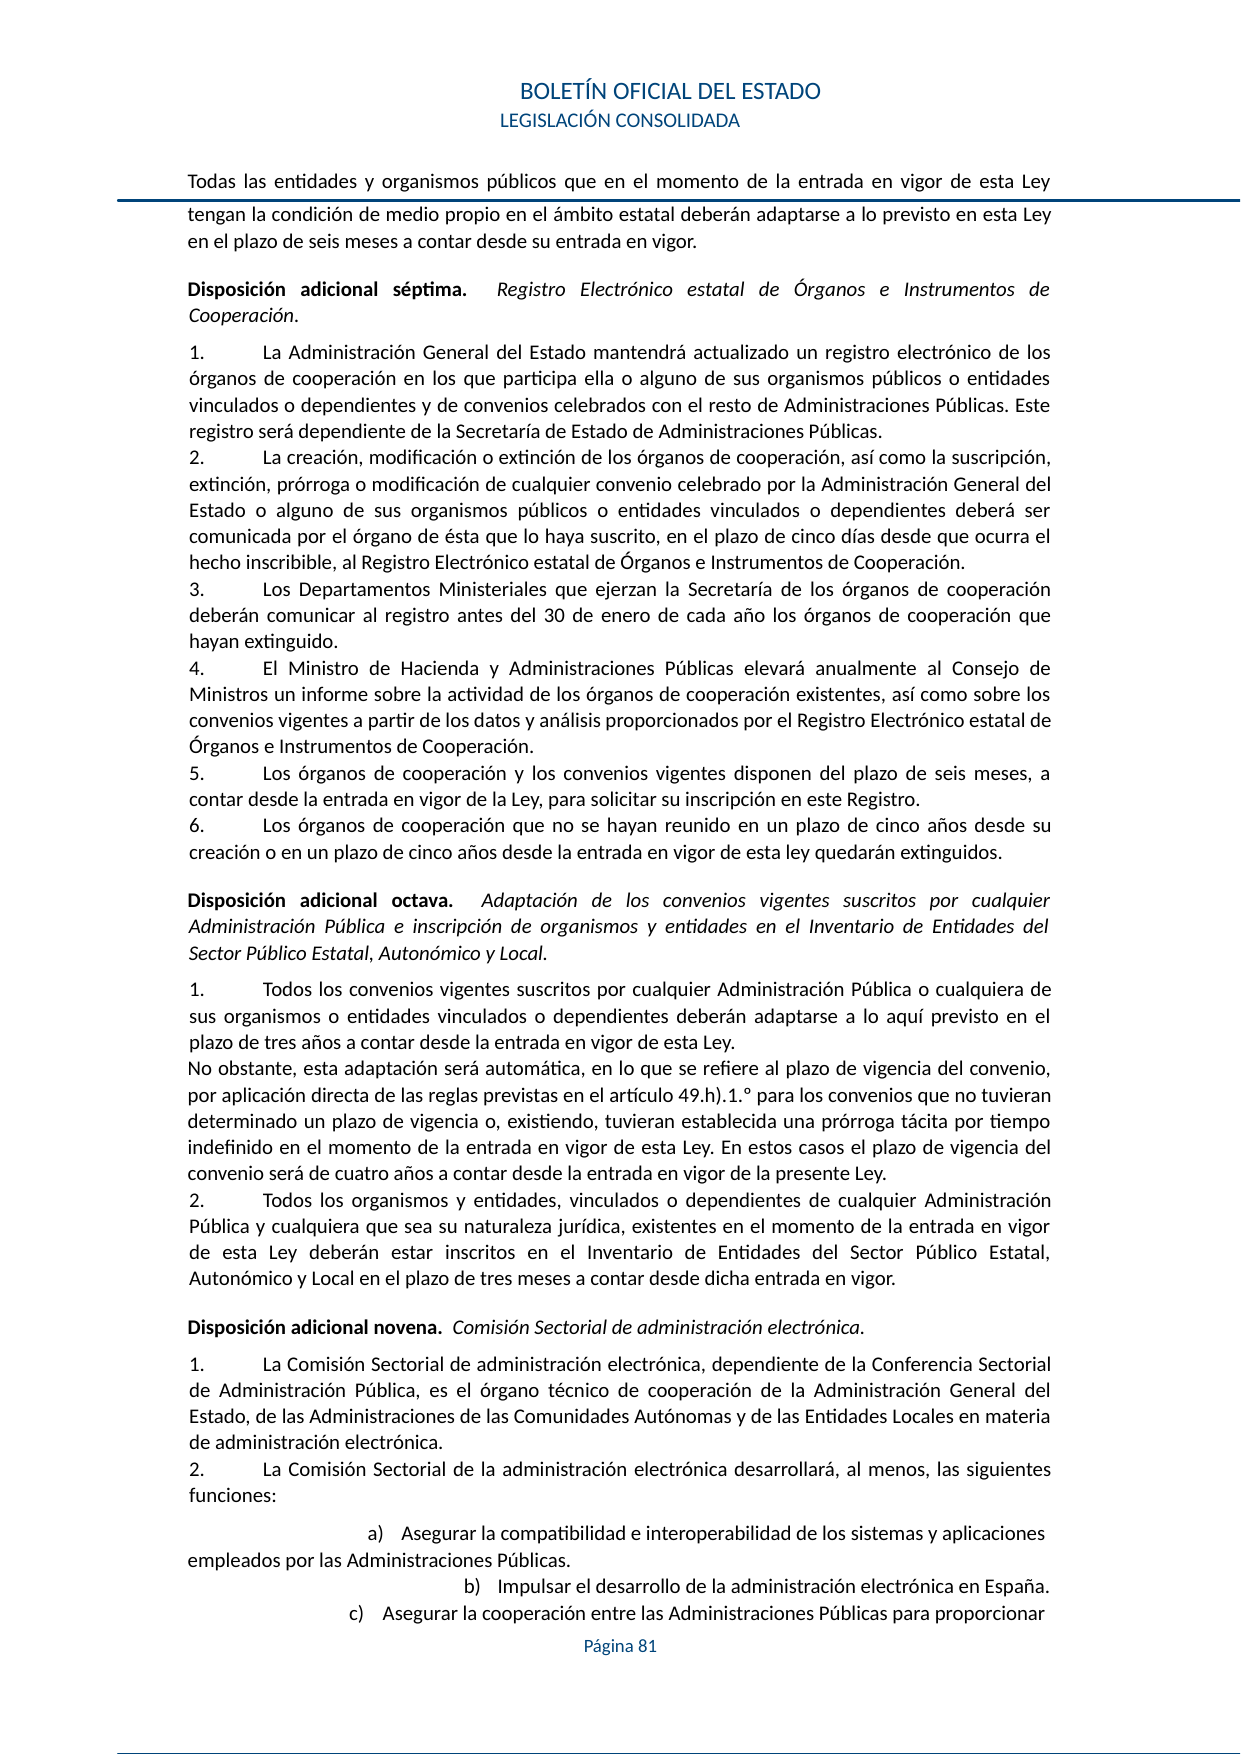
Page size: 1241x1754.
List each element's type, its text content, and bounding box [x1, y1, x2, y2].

text Todas las entidades y organismos públicos que en el momento de la entrada en vigor de esta Ley [187, 168, 1053, 199]
list La creación, modificación o extinción de los órganos de cooperación, así como la suscripción, extinción, prórroga o modificación de cualquier convenio celebrado por la Administración General del Estado o alguno de sus organismos públicos o entidades vinculados o dependientes deberá ser comunicada por el órgano de ésta que lo haya suscrito, en el plazo de cinco días desde que ocurra el hecho inscribible, al Registro Electrónico estatal de Órganos e Instrumentos de Cooperación. [189, 444, 1053, 574]
text empleados por las Administraciones Públicas. [187, 1547, 1053, 1572]
text Disposición adicional octava. Adaptación de los convenios vigentes suscritos por cualquier Administración Pública e inscripción de organismos y entidades en el Inventario de Entidades del Sector Público Estatal, Autonómico y Local. [187, 888, 1053, 965]
list Los órganos de cooperación que no se hayan reunido en un plazo de cinco años desde su creación o en un plazo de cinco años desde la entrada en vigor de esta ley quedarán extinguidos. [189, 813, 1053, 864]
list Asegurar la compatibilidad e interoperabilidad de los sistemas y aplicaciones [155, 1520, 1051, 1545]
list La Comisión Sectorial de la administración electrónica desarrollará, al menos, las siguientes funciones: [189, 1456, 1053, 1507]
list La Comisión Sectorial de administración electrónica, dependiente de la Conferencia Sectorial de Administración Pública, es el órgano técnico de cooperación de la Administración General del Estado, de las Administraciones de las Comunidades Autónomas y de las Entidades Locales en materia de administración electrónica. [189, 1351, 1053, 1455]
text tengan la condición de medio propio en el ámbito estatal deberán adaptarse a lo previsto en esta Ley en el plazo de seis meses a contar desde su entrada en vigor. [187, 202, 1053, 253]
list Todos los convenios vigentes suscritos por cualquier Administración Pública o cualquiera de sus organismos o entidades vinculados o dependientes deberán adaptarse a lo aquí previsto en el plazo de tres años a contar desde la entrada en vigor de esta Ley. [189, 977, 1053, 1054]
list Todos los organismos y entidades, vinculados o dependientes de cualquier Administración Pública y cualquiera que sea su naturaleza jurídica, existentes en el momento de la entrada en vigor de esta Ley deberán estar inscritos en el Inventario de Entidades del Sector Público Estatal, Autonómico y Local en el plazo de tres meses a contar desde dicha entrada en vigor. [189, 1187, 1053, 1291]
text Disposición adicional novena. Comisión Sectorial de administración electrónica. [187, 1314, 1053, 1339]
list Los órganos de cooperación y los convenios vigentes disponen del plazo de seis meses, a contar desde la entrada en vigor de la Ley, para solicitar su inscripción en este Registro. [189, 760, 1053, 811]
text No obstante, esta adaptación será automática, en lo que se refiere al plazo de vigencia del convenio, por aplicación directa de las reglas previstas en el artículo 49.h).1.º para los convenios que no tuvieran determinado un plazo de vigencia o, existiendo, tuvieran establecida una prórroga tácita por tiempo indefinido en el momento de la entrada en vigor de esta Ley. En estos casos el plazo de vigencia del convenio será de cuatro años a contar desde la entrada en vigor de la presente Ley. [187, 1056, 1053, 1186]
list Asegurar la cooperación entre las Administraciones Públicas para proporcionar [155, 1600, 1051, 1626]
list El Ministro de Hacienda y Administraciones Públicas elevará anualmente al Consejo de Ministros un informe sobre la actividad de los órganos de cooperación existentes, así como sobre los convenios vigentes a partir de los datos y análisis proporcionados por el Registro Electrónico estatal de Órganos e Instrumentos de Cooperación. [189, 655, 1053, 759]
list Impulsar el desarrollo de la administración electrónica en España. [155, 1573, 1051, 1599]
text Disposición adicional séptima. Registro Electrónico estatal de Órganos e Instrumentos de Cooperación. [187, 277, 1053, 328]
list Los Departamentos Ministeriales que ejerzan la Secretaría de los órganos de cooperación deberán comunicar al registro antes del 30 de enero de cada año los órganos de cooperación que hayan extinguido. [189, 576, 1053, 653]
list La Administración General del Estado mantendrá actualizado un registro electrónico de los órganos de cooperación en los que participa ella o alguno de sus organismos públicos o entidades vinculados o dependientes y de convenios celebrados con el resto de Administraciones Públicas. Este registro será dependiente de la Secretaría de Estado de Administraciones Públicas. [189, 339, 1053, 443]
